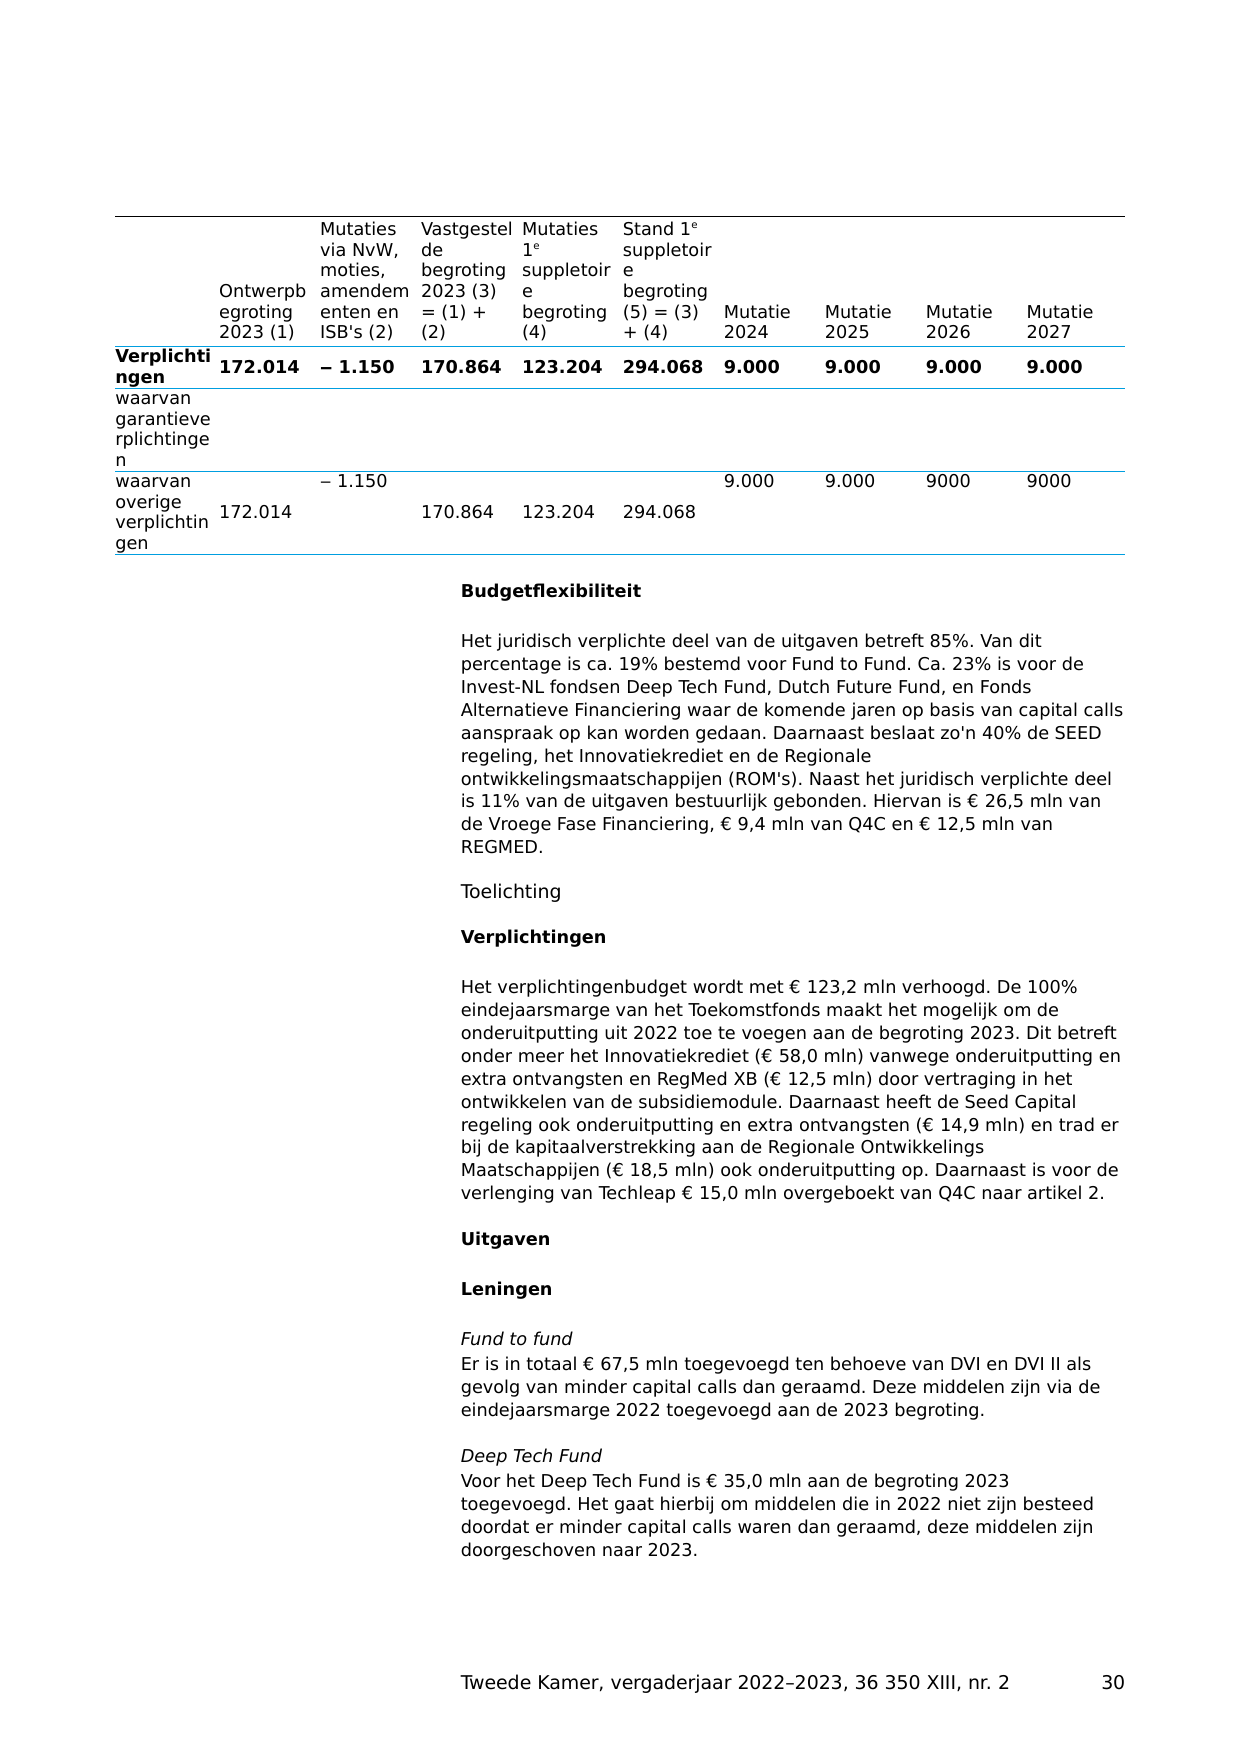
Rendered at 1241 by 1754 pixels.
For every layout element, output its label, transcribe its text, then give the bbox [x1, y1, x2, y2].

table_cell 123.204 [519, 472, 620, 554]
table_cell 172.014 [216, 472, 317, 554]
table_cell 170.864 [418, 472, 519, 554]
table_cell 294.068 [620, 347, 721, 388]
text Er is in totaal € 67,5 mln toegevoegd ten behoeve van DVI en DVI II als gevolg van minder capital calls dan geraamd. Deze middelen zijn via de eindejaarsmarge 2022 toegevoegd aan de 2023 begroting. [461, 1352, 1125, 1421]
table_cell [317, 389, 418, 471]
table_cell Mutatie 2024 [721, 217, 822, 346]
table_cell [721, 389, 822, 471]
table_cell [822, 389, 923, 471]
table_cell [620, 389, 721, 471]
table_cell 9.000 [923, 347, 1023, 388]
table_cell 9.000 [721, 472, 822, 554]
table_cell Ontwerpbegroting 2023 (1) [216, 217, 317, 346]
text Voor het Deep Tech Fund is € 35,0 mln aan de begroting 2023 toegevoegd. Het gaat hierbij om middelen die in 2022 niet zijn besteed doordat er minder capital calls waren dan geraamd, deze middelen zijn doorgeschoven naar 2023. [461, 1469, 1125, 1561]
table_cell 9.000 [1024, 347, 1125, 388]
table_cell [923, 389, 1023, 471]
table_cell 9.000 [822, 347, 923, 388]
table_cell Mutatie 2026 [923, 217, 1023, 346]
table_cell [115, 217, 216, 346]
table_cell 9000 [923, 472, 1023, 554]
table_cell waarvan overige verplichtingen [115, 472, 216, 554]
table_cell Mutatie 2025 [822, 217, 923, 346]
text Het verplichtingenbudget wordt met € 123,2 mln verhoogd. De 100% eindejaarsmarge van het Toekomstfonds maakt het mogelijk om de onderuitputting uit 2022 toe te voegen aan de begroting 2023. Dit betreft onder meer het Innovatiekrediet (€ 58,0 mln) vanwege onderuitputting en extra ontvangsten en RegMed XB (€ 12,5 mln) door vertraging in het ontwikkelen van de subsidiemodule. Daarnaast heeft de Seed Capital regeling ook onderuitputting en extra ontvangsten (€ 14,9 mln) en trad er bij de kapitaalverstrekking aan de Regionale Ontwikkelings Maatschappijen (€ 18,5 mln) ook onderuitputting op. Daarnaast is voor de verlenging van Techleap € 15,0 mln overgeboekt van Q4C naar artikel 2. [461, 975, 1125, 1204]
table_cell [418, 389, 519, 471]
table_cell Mutaties 1e suppletoire begroting (4) [519, 217, 620, 346]
table_cell [216, 389, 317, 471]
table_cell 172.014 [216, 347, 317, 388]
text Uitgaven [461, 1227, 1125, 1250]
table_cell 9.000 [822, 472, 923, 554]
text Verplichtingen [461, 925, 1125, 948]
table_cell 123.204 [519, 347, 620, 388]
table_cell [1024, 389, 1125, 471]
title Toelichting [461, 881, 1125, 925]
table_cell Mutaties via NvW, moties, amendementen en ISB's (2) [317, 217, 418, 346]
table_cell Verplichtingen [115, 347, 216, 388]
table_cell 9.000 [721, 347, 822, 388]
table_cell 9000 [1024, 472, 1125, 554]
table_cell ‒ 1.150 [317, 472, 418, 554]
table_cell 294.068 [620, 472, 721, 554]
table_cell Vastgestelde begroting 2023 (3) = (1) + (2) [418, 217, 519, 346]
text Leningen [461, 1277, 1125, 1300]
table_cell [519, 389, 620, 471]
table_cell waarvan garantieverplichtingen [115, 389, 216, 471]
text Het juridisch verplichte deel van de uitgaven betreft 85%. Van dit percentage is ca. 19% bestemd voor Fund to Fund. Ca. 23% is voor de Invest-NL fondsen Deep Tech Fund, Dutch Future Fund, en Fonds Alternatieve Financiering waar de komende jaren op basis van capital calls aanspraak op kan worden gedaan. Daarnaast beslaat zo'n 40% de SEED regeling, het Innovatiekrediet en de Regionale ontwikkelingsmaatschappijen (ROM's). Naast het juridisch verplichte deel is 11% van de uitgaven bestuurlijk gebonden. Hiervan is € 26,5 mln van de Vroege Fase Financiering, € 9,4 mln van Q4C en € 12,5 mln van REGMED. [461, 629, 1125, 858]
table_cell Mutatie 2027 [1024, 217, 1125, 346]
table_cell 170.864 [418, 347, 519, 388]
table_header Tabel 17 Uitsplitsing verplichtingen (bedragen x € 1.000) [115, 191, 1125, 216]
text Budgetflexibiliteit [461, 579, 1125, 602]
table_cell ‒ 1.150 [317, 347, 418, 388]
text Deep Tech Fund [461, 1444, 1125, 1467]
table_cell Stand 1e suppletoire begroting (5) = (3) + (4) [620, 217, 721, 346]
text Fund to fund [461, 1327, 1125, 1350]
